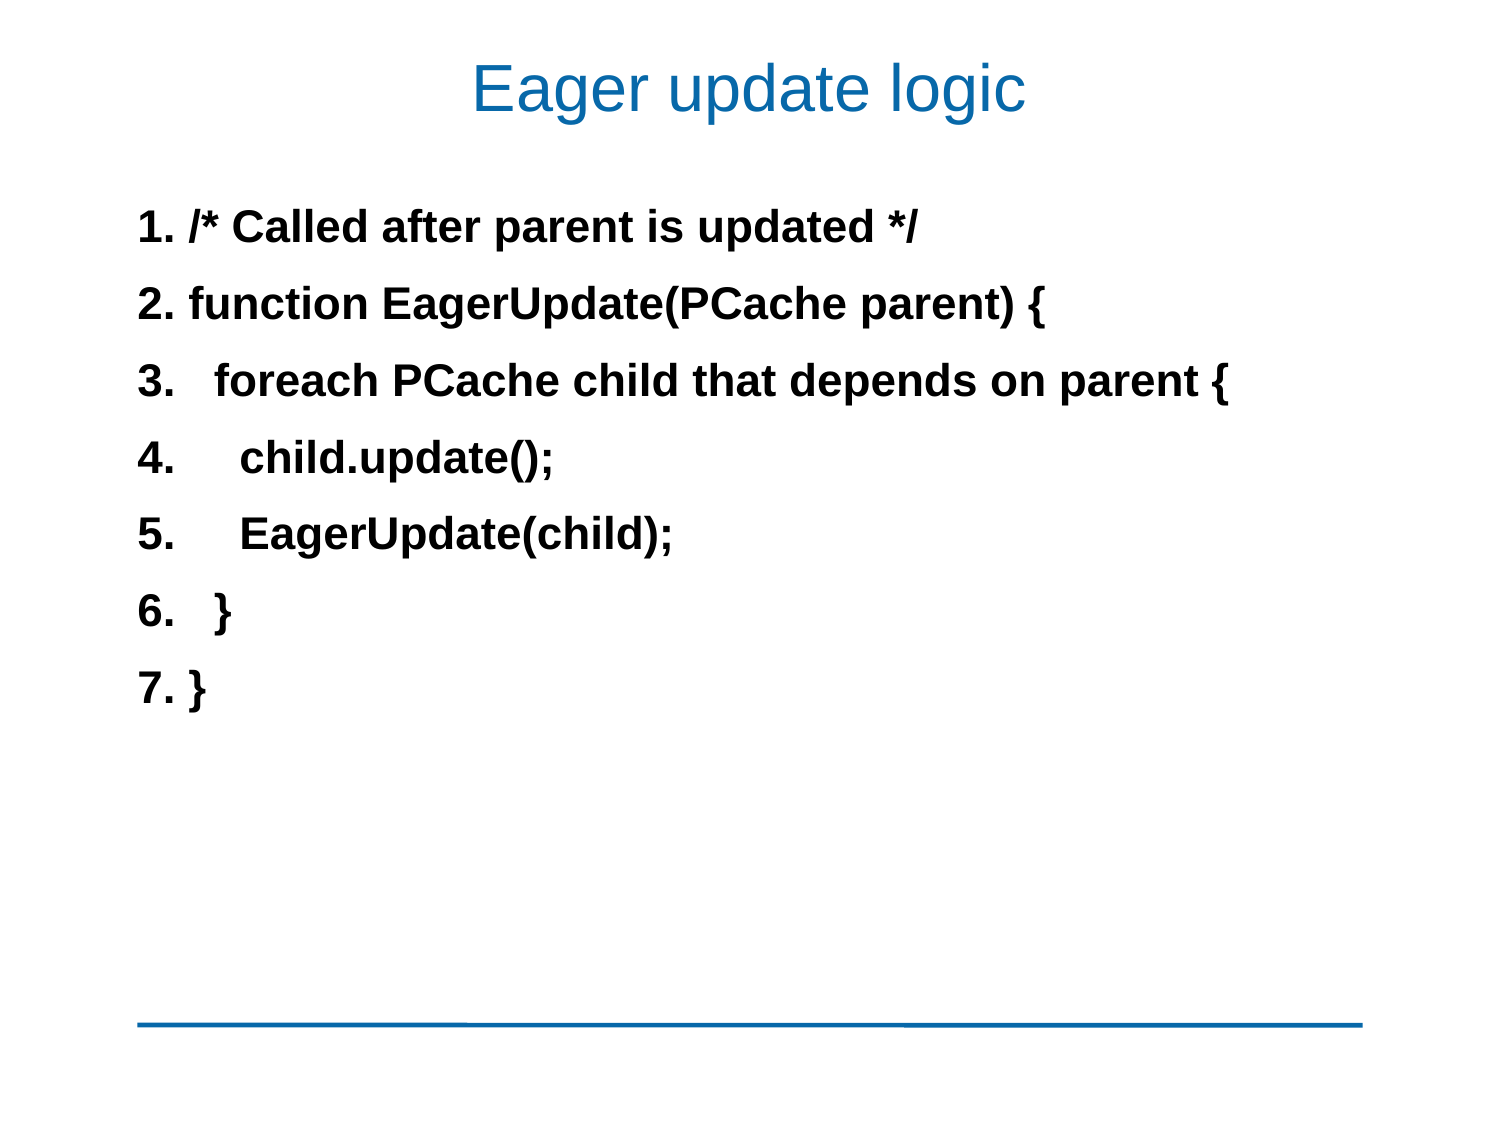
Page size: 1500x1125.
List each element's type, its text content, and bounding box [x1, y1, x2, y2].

list 1. /* Called after parent is updated */ 2. function EagerUpdate(PCache parent) { 3. foreach PCache child that depends on parent { 4. child.update(); 5. EagerUpdate(child); 6. } 7. } [115, 179, 1387, 1005]
title Eager update logic [0, 6, 1500, 149]
